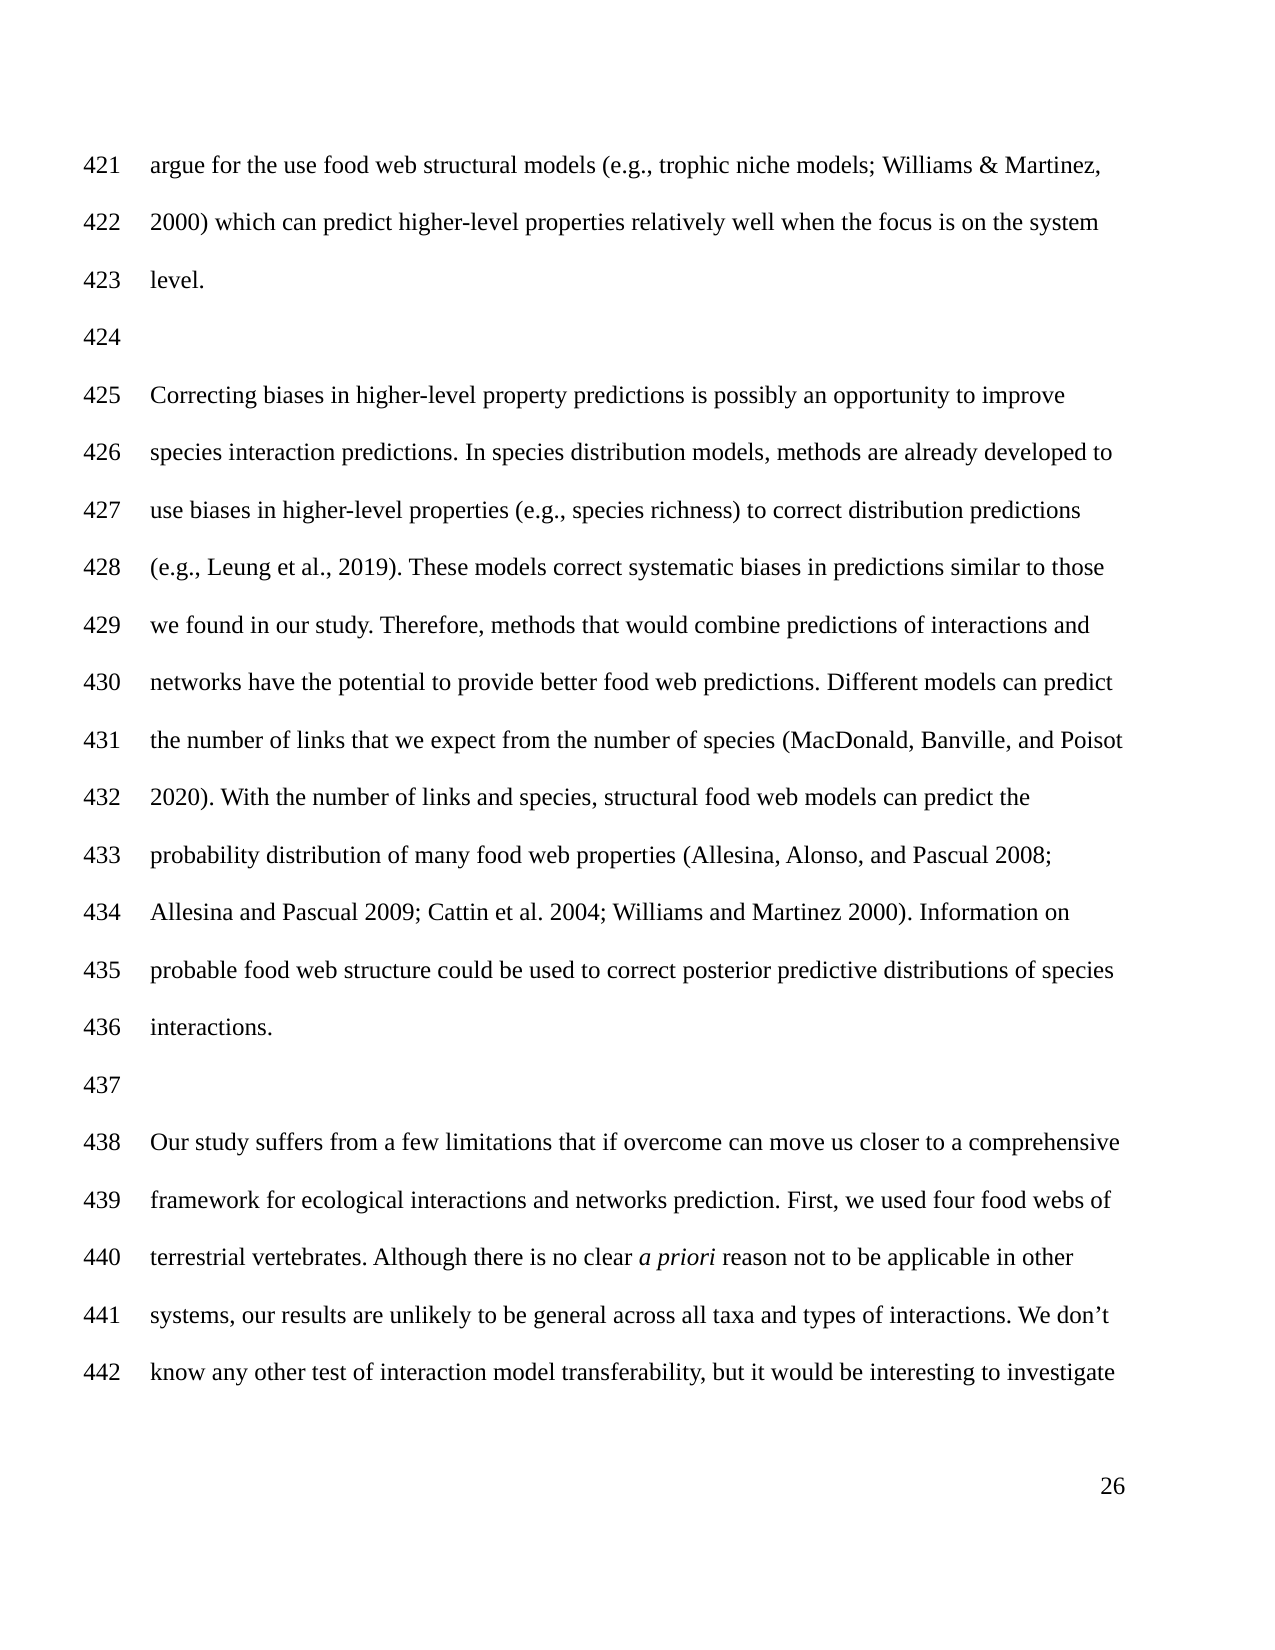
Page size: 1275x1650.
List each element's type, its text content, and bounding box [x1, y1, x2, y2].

text Our study suffers from a few limitations that if overcome can move us closer to a comprehensive framework for ecological interactions and networks prediction. First, we used four food webs of terrestrial vertebrates. Although there is no clear a priori reason not to be applicable in other systems, our results are unlikely to be general across all taxa and types of interactions. We don’t know any other test of interaction model transferability, but it would be interesting to investigate [150, 1127, 1125, 1386]
text Correcting biases in higher-level property predictions is possibly an opportunity to improve species interaction predictions. In species distribution models, methods are already developed to use biases in higher-level properties (e.g., species richness) to correct distribution predictions (e.g., Leung et al., 2019). These models correct systematic biases in predictions similar to those we found in our study. Therefore, methods that would combine predictions of interactions and networks have the potential to provide better food web predictions. Different models can predict the number of links that we expect from the number of species (MacDonald, Banville, and Poisot 2020). With the number of links and species, structural food web models can predict the probability distribution of many food web properties (Allesina, Alonso, and Pascual 2008; Allesina and Pascual 2009; Cattin et al. 2004; Williams and Martinez 2000). Information on probable food web structure could be used to correct posterior predictive distributions of species interactions. [150, 380, 1125, 1041]
text argue for the use food web structural models (e.g., trophic niche models; Williams & Martinez, 2000) which can predict higher-level properties relatively well when the focus is on the system level. [150, 150, 1125, 294]
